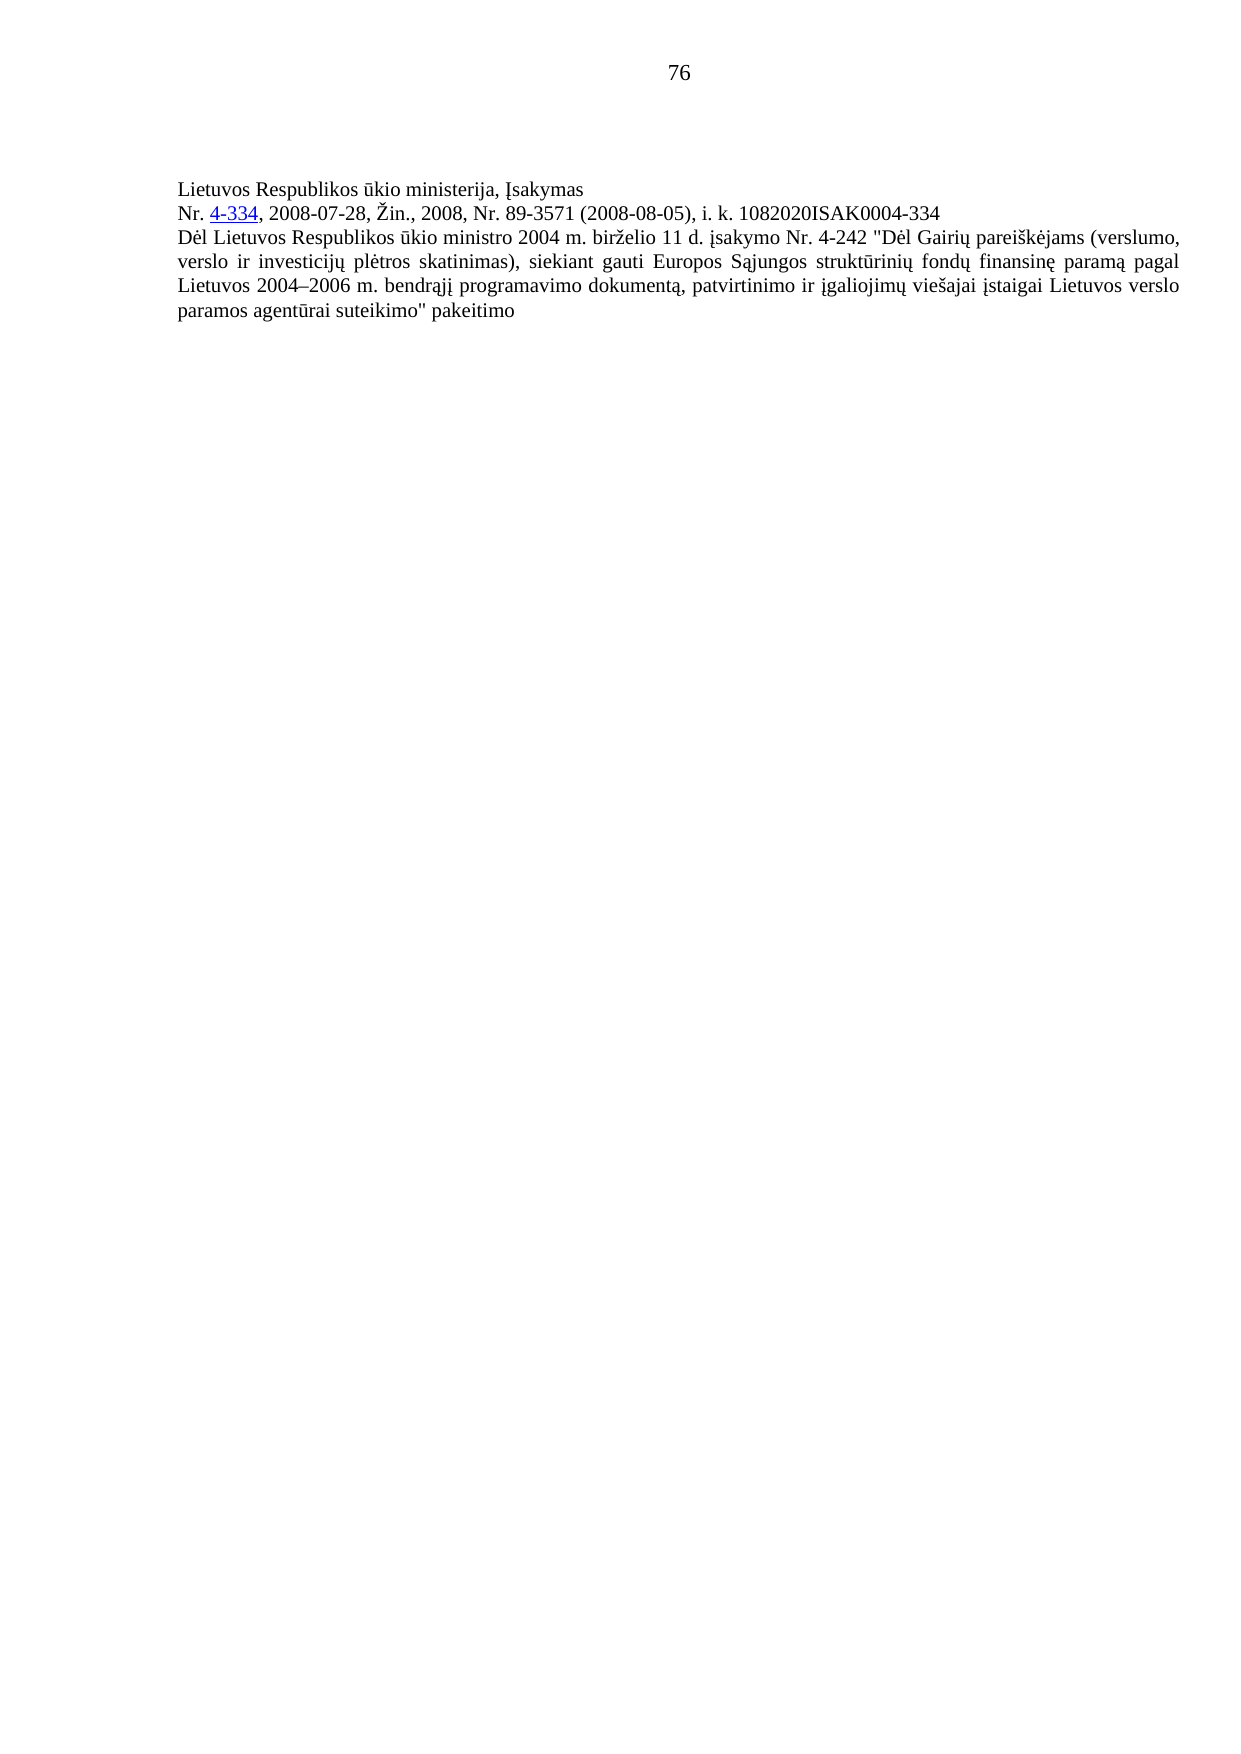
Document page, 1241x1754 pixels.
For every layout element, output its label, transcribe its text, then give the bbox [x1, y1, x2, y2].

text Lietuvos Respublikos ūkio ministerija, Įsakymas [177, 177, 1181, 201]
text Dėl Lietuvos Respublikos ūkio ministro 2004 m. birželio 11 d. įsakymo Nr. 4-242 "Dėl Gairių pareiškėjams (verslumo, verslo ir investicijų plėtros skatinimas), siekiant gauti Europos Sąjungos struktūrinių fondų finansinę paramą pagal Lietuvos 2004–2006 m. bendrąjį programavimo dokumentą, patvirtinimo ir įgaliojimų viešajai įstaigai Lietuvos verslo paramos agentūrai suteikimo" pakeitimo [177, 225, 1181, 322]
text Nr. 4-334, 2008-07-28, Žin., 2008, Nr. 89-3571 (2008-08-05), i. k. 1082020ISAK0004-334 [177, 201, 1181, 225]
